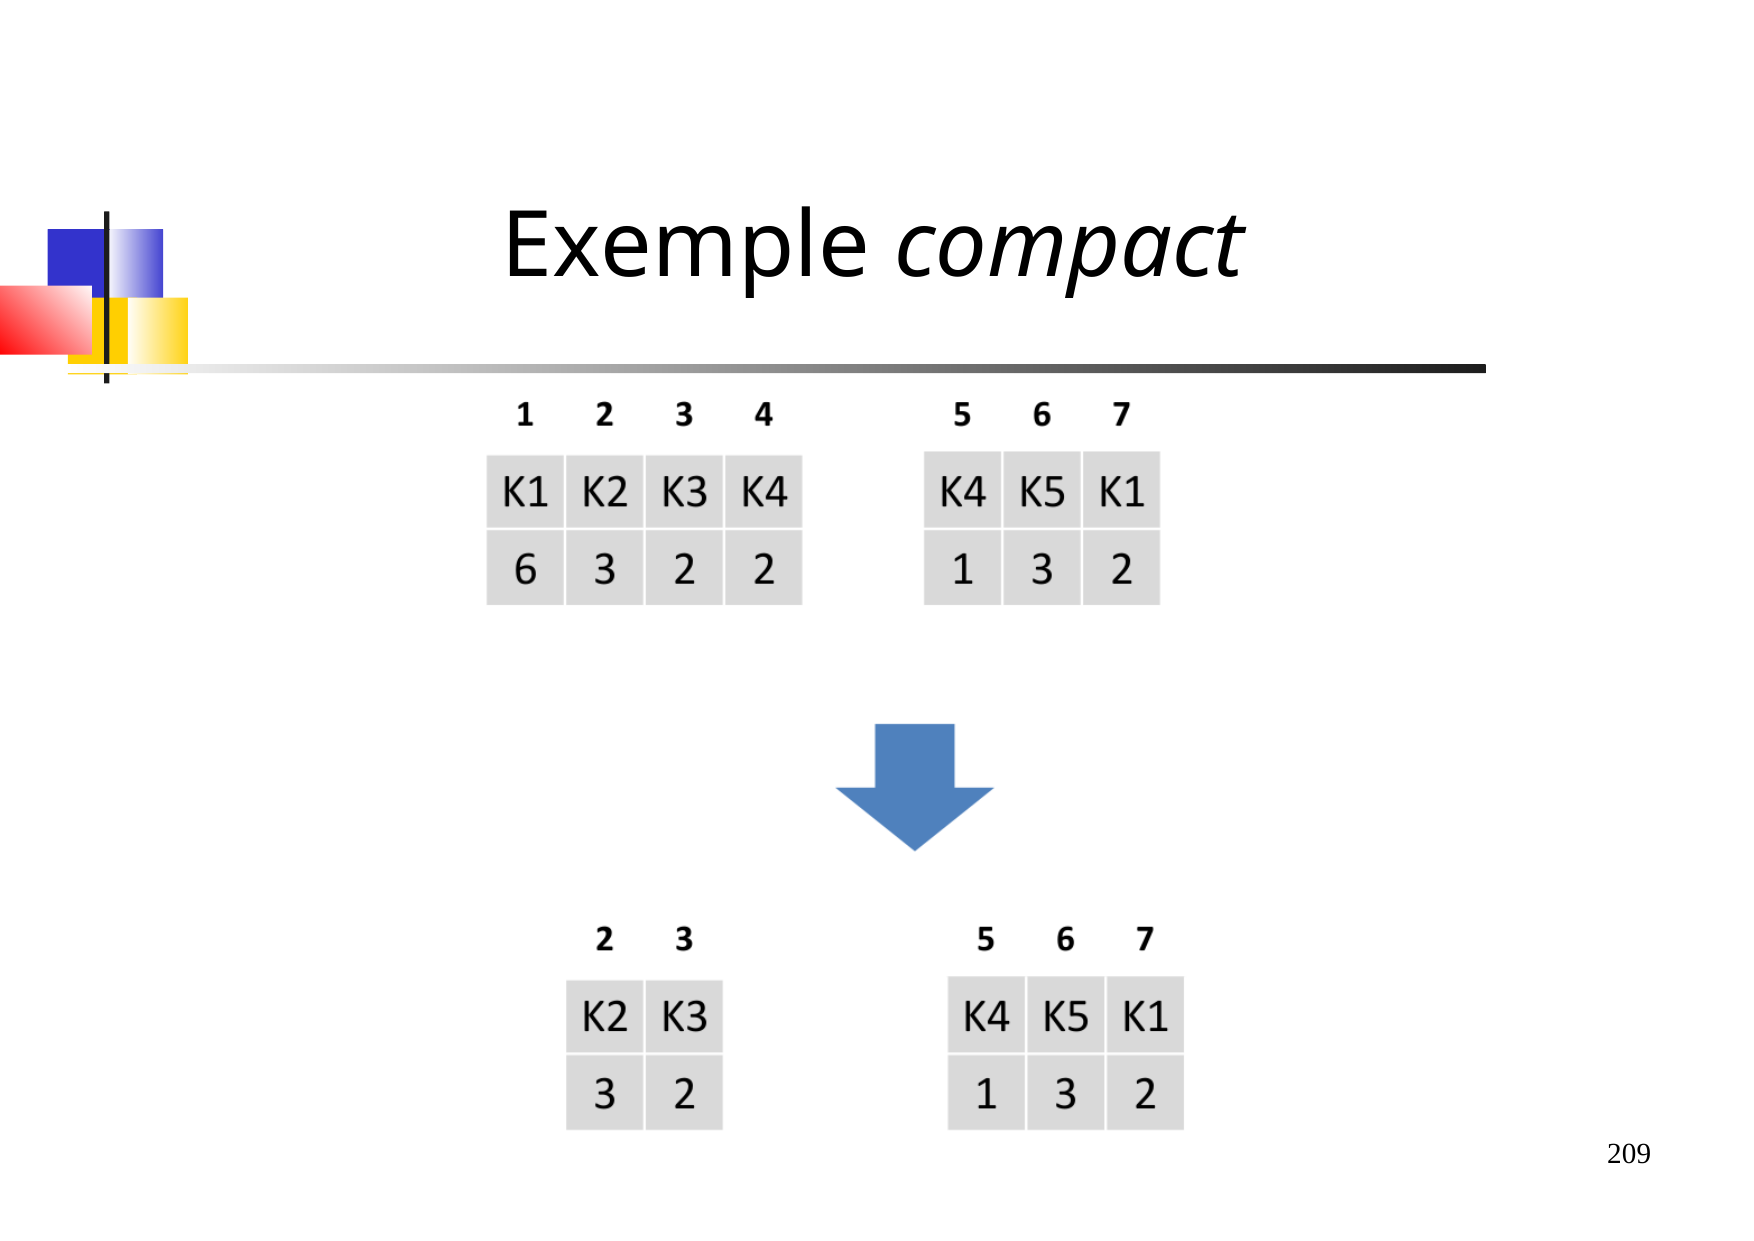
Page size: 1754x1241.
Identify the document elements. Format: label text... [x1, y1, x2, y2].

picture [444, 382, 1276, 1169]
title Exemple compact [179, 139, 1567, 351]
